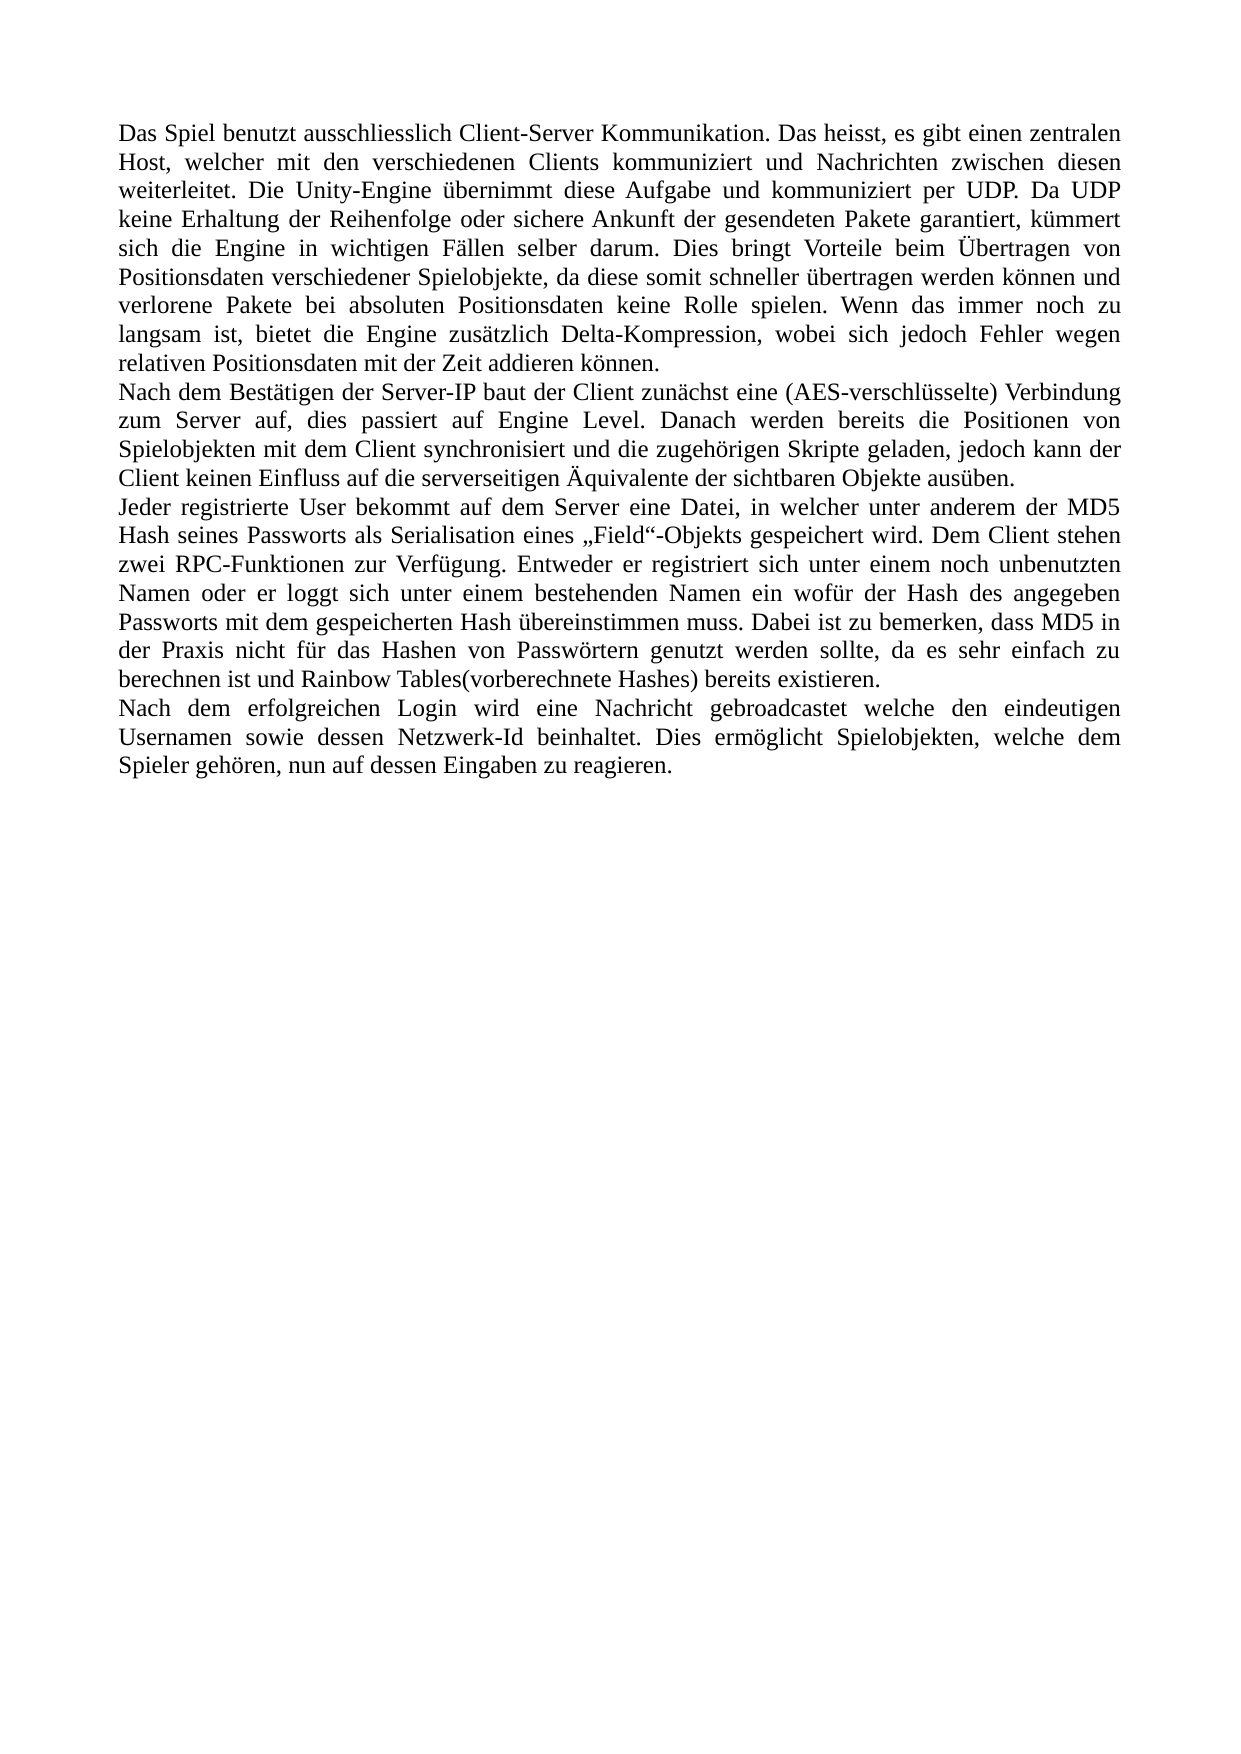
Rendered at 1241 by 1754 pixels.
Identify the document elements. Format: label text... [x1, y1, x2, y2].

text Nach dem erfolgreichen Login wird eine Nachricht gebroadcastet welche den eindeutigen Usernamen sowie dessen Netzwerk-Id beinhaltet. Dies ermöglicht Spielobjekten, welche dem Spieler gehören, nun auf dessen Eingaben zu reagieren. [118, 693, 1122, 779]
text Jeder registrierte User bekommt auf dem Server eine Datei, in welcher unter anderem der MD5 Hash seines Passworts als Serialisation eines „Field“-Objekts gespeichert wird. Dem Client stehen zwei RPC-Funktionen zur Verfügung. Entweder er registriert sich unter einem noch unbenutzten Namen oder er loggt sich unter einem bestehenden Namen ein wofür der Hash des angegeben Passworts mit dem gespeicherten Hash übereinstimmen muss. Dabei ist zu bemerken, dass MD5 in der Praxis nicht für das Hashen von Passwörtern genutzt werden sollte, da es sehr einfach zu berechnen ist und Rainbow Tables(vorberechnete Hashes) bereits existieren. [118, 492, 1122, 693]
text Das Spiel benutzt ausschliesslich Client-Server Kommunikation. Das heisst, es gibt einen zentralen Host, welcher mit den verschiedenen Clients kommuniziert und Nachrichten zwischen diesen weiterleitet. Die Unity-Engine übernimmt diese Aufgabe und kommuniziert per UDP. Da UDP keine Erhaltung der Reihenfolge oder sichere Ankunft der gesendeten Pakete garantiert, kümmert sich die Engine in wichtigen Fällen selber darum. Dies bringt Vorteile beim Übertragen von Positionsdaten verschiedener Spielobjekte, da diese somit schneller übertragen werden können und verlorene Pakete bei absoluten Positionsdaten keine Rolle spielen. Wenn das immer noch zu langsam ist, bietet die Engine zusätzlich Delta-Kompression, wobei sich jedoch Fehler wegen relativen Positionsdaten mit der Zeit addieren können. [118, 118, 1122, 377]
text Nach dem Bestätigen der Server-IP baut der Client zunächst eine (AES-verschlüsselte) Verbindung zum Server auf, dies passiert auf Engine Level. Danach werden bereits die Positionen von Spielobjekten mit dem Client synchronisiert und die zugehörigen Skripte geladen, jedoch kann der Client keinen Einfluss auf die serverseitigen Äquivalente der sichtbaren Objekte ausüben. [118, 377, 1122, 492]
